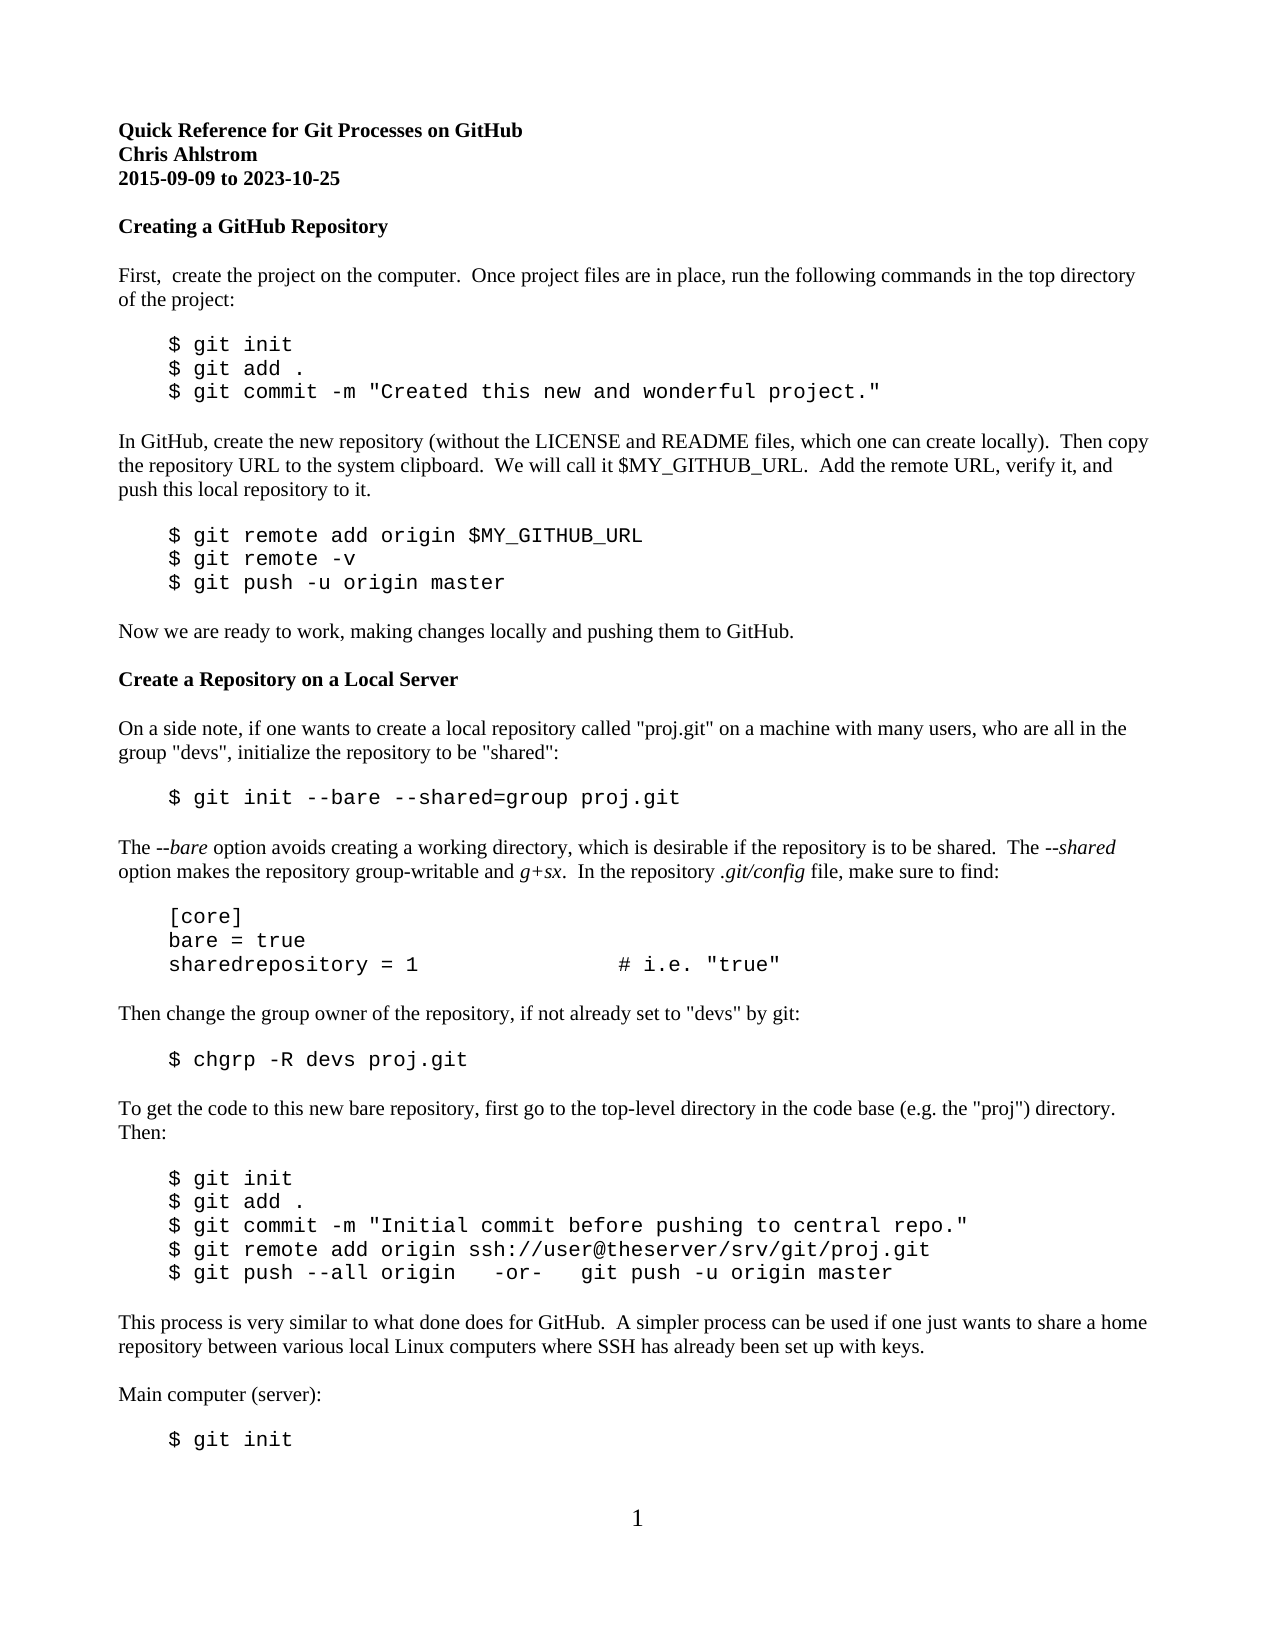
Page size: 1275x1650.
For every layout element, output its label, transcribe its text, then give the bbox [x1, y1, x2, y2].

text To get the code to this new bare repository, first go to the top-level directory in the code base (e.g. the "proj") directory. Then: [118, 1096, 1157, 1144]
text $ git init [118, 334, 1157, 358]
text $ git add . [118, 1191, 1157, 1215]
text Then change the group owner of the repository, if not already set to "devs" by git: [118, 1001, 1157, 1025]
text $ git remote -v [118, 548, 1157, 572]
text bare = true [118, 930, 1157, 954]
text [core] [118, 906, 1157, 930]
text Now we are ready to work, making changes locally and pushing them to GitHub. [118, 619, 1157, 643]
text $ git push --all origin -or- git push -u origin master [118, 1262, 1157, 1286]
text This process is very similar to what done does for GitHub. A simpler process can be used if one just wants to share a home repository between various local Linux computers where SSH has already been set up with keys. [118, 1309, 1157, 1358]
text The --bare option avoids creating a working directory, which is desirable if the repository is to be shared. The --shared option makes the repository group-writable and g+sx. In the repository .git/config file, make sure to find: [118, 834, 1157, 883]
text First, create the project on the computer. Once project files are in place, run the following commands in the top directory of the project: [118, 262, 1157, 311]
text Create a Repository on a Local Server [118, 667, 1157, 691]
text $ git init [118, 1168, 1157, 1191]
text $ git commit -m "Created this new and wonderful project." [118, 382, 1157, 405]
text $ chgrp -R devs proj.git [118, 1049, 1157, 1072]
text In GitHub, create the new repository (without the LICENSE and README files, which one can create locally). Then copy the repository URL to the system clipboard. We will call it $MY_GITHUB_URL. Add the remote URL, verify it, and push this local repository to it. [118, 429, 1157, 501]
text sharedrepository = 1 # i.e. "true" [118, 954, 1157, 977]
text $ git add . [118, 358, 1157, 382]
text On a side note, if one wants to create a local repository called "proj.git" on a machine with many users, who are all in the group "devs", initialize the repository to be "shared": [118, 716, 1157, 764]
text $ git commit -m "Initial commit before pushing to central repo." [118, 1215, 1157, 1239]
text $ git remote add origin $MY_GITHUB_URL [118, 525, 1157, 548]
text Creating a GitHub Repository [118, 214, 1157, 238]
text Quick Reference for Git Processes on GitHub [118, 118, 1157, 142]
text $ git push -u origin master [118, 572, 1157, 596]
text $ git init [118, 1429, 1157, 1453]
text 2015-09-09 to 2023-10-25 [118, 166, 1157, 190]
text $ git remote add origin ssh://user@theserver/srv/git/proj.git [118, 1239, 1157, 1262]
text Main computer (server): [118, 1382, 1157, 1406]
text $ git init --bare --shared=group proj.git [118, 787, 1157, 811]
text Chris Ahlstrom [118, 142, 1157, 166]
